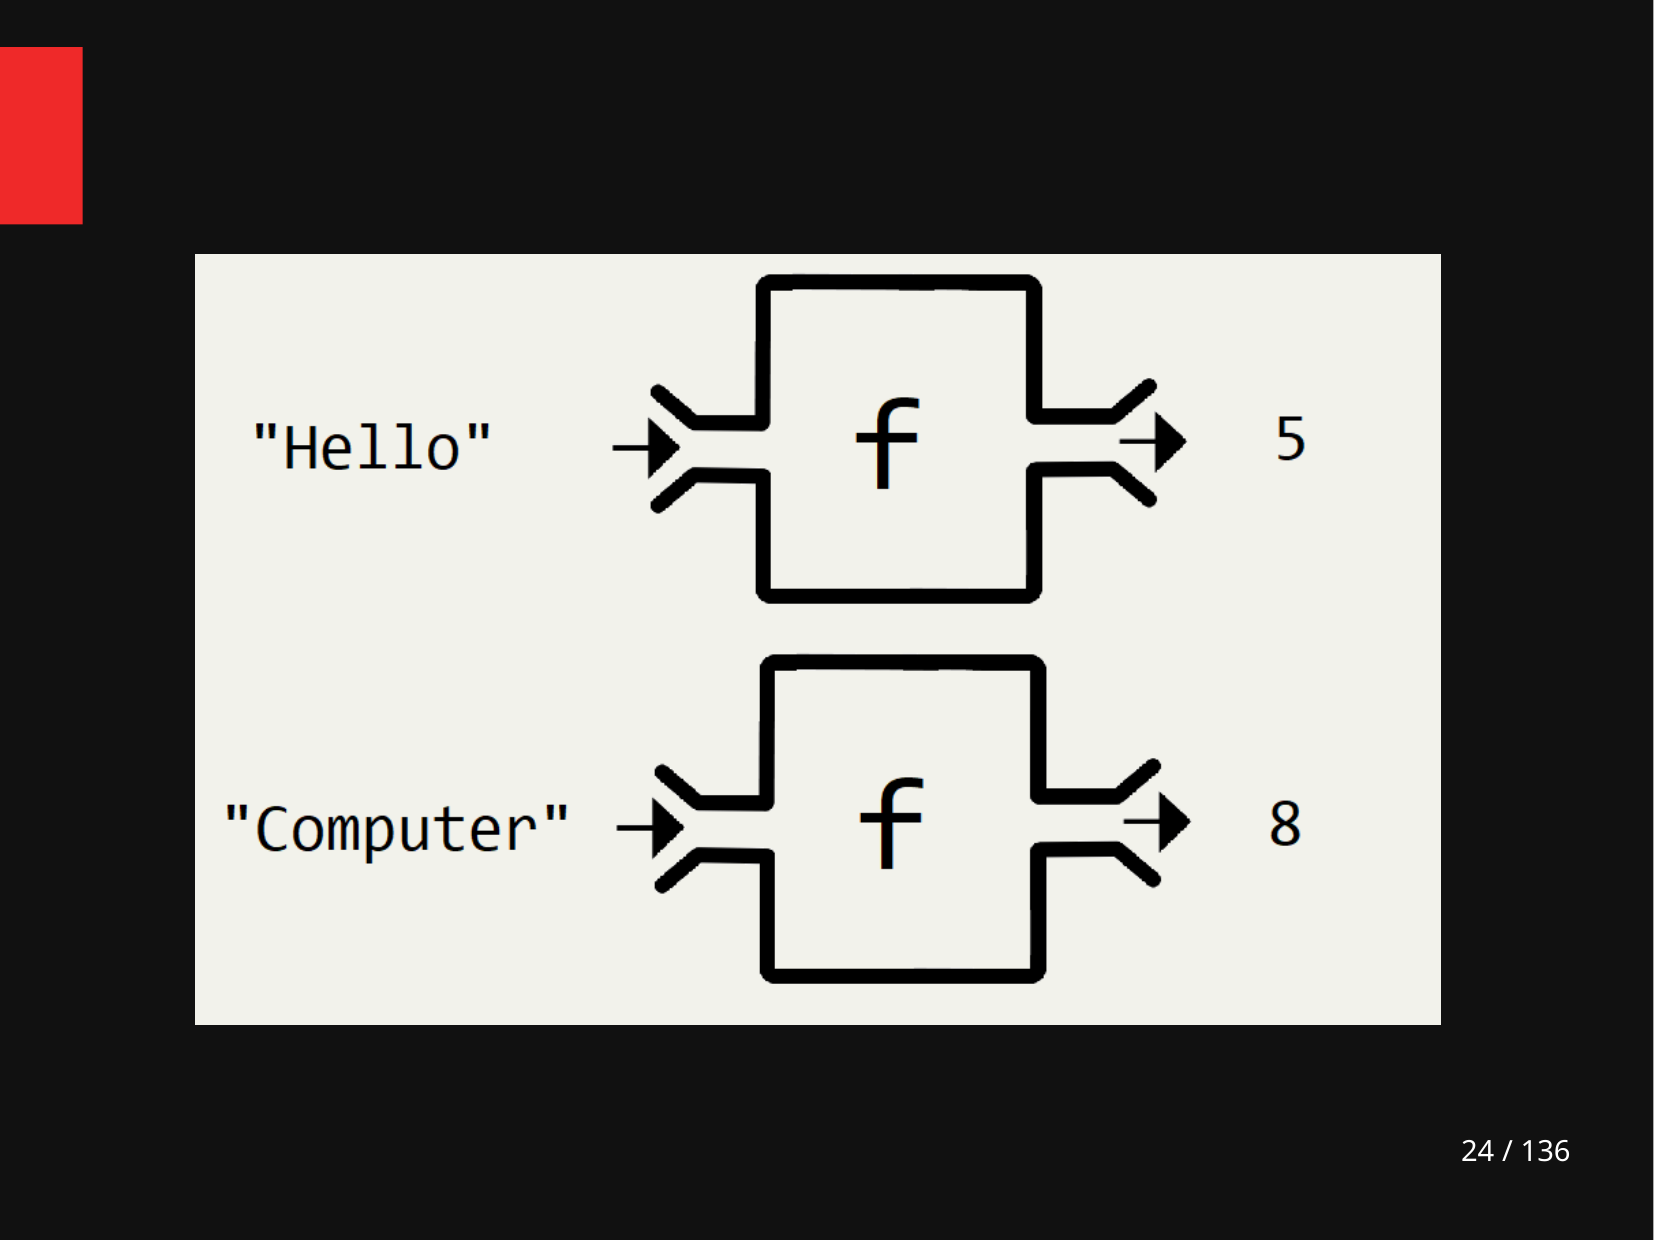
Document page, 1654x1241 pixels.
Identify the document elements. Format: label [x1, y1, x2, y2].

picture [195, 254, 1441, 1025]
